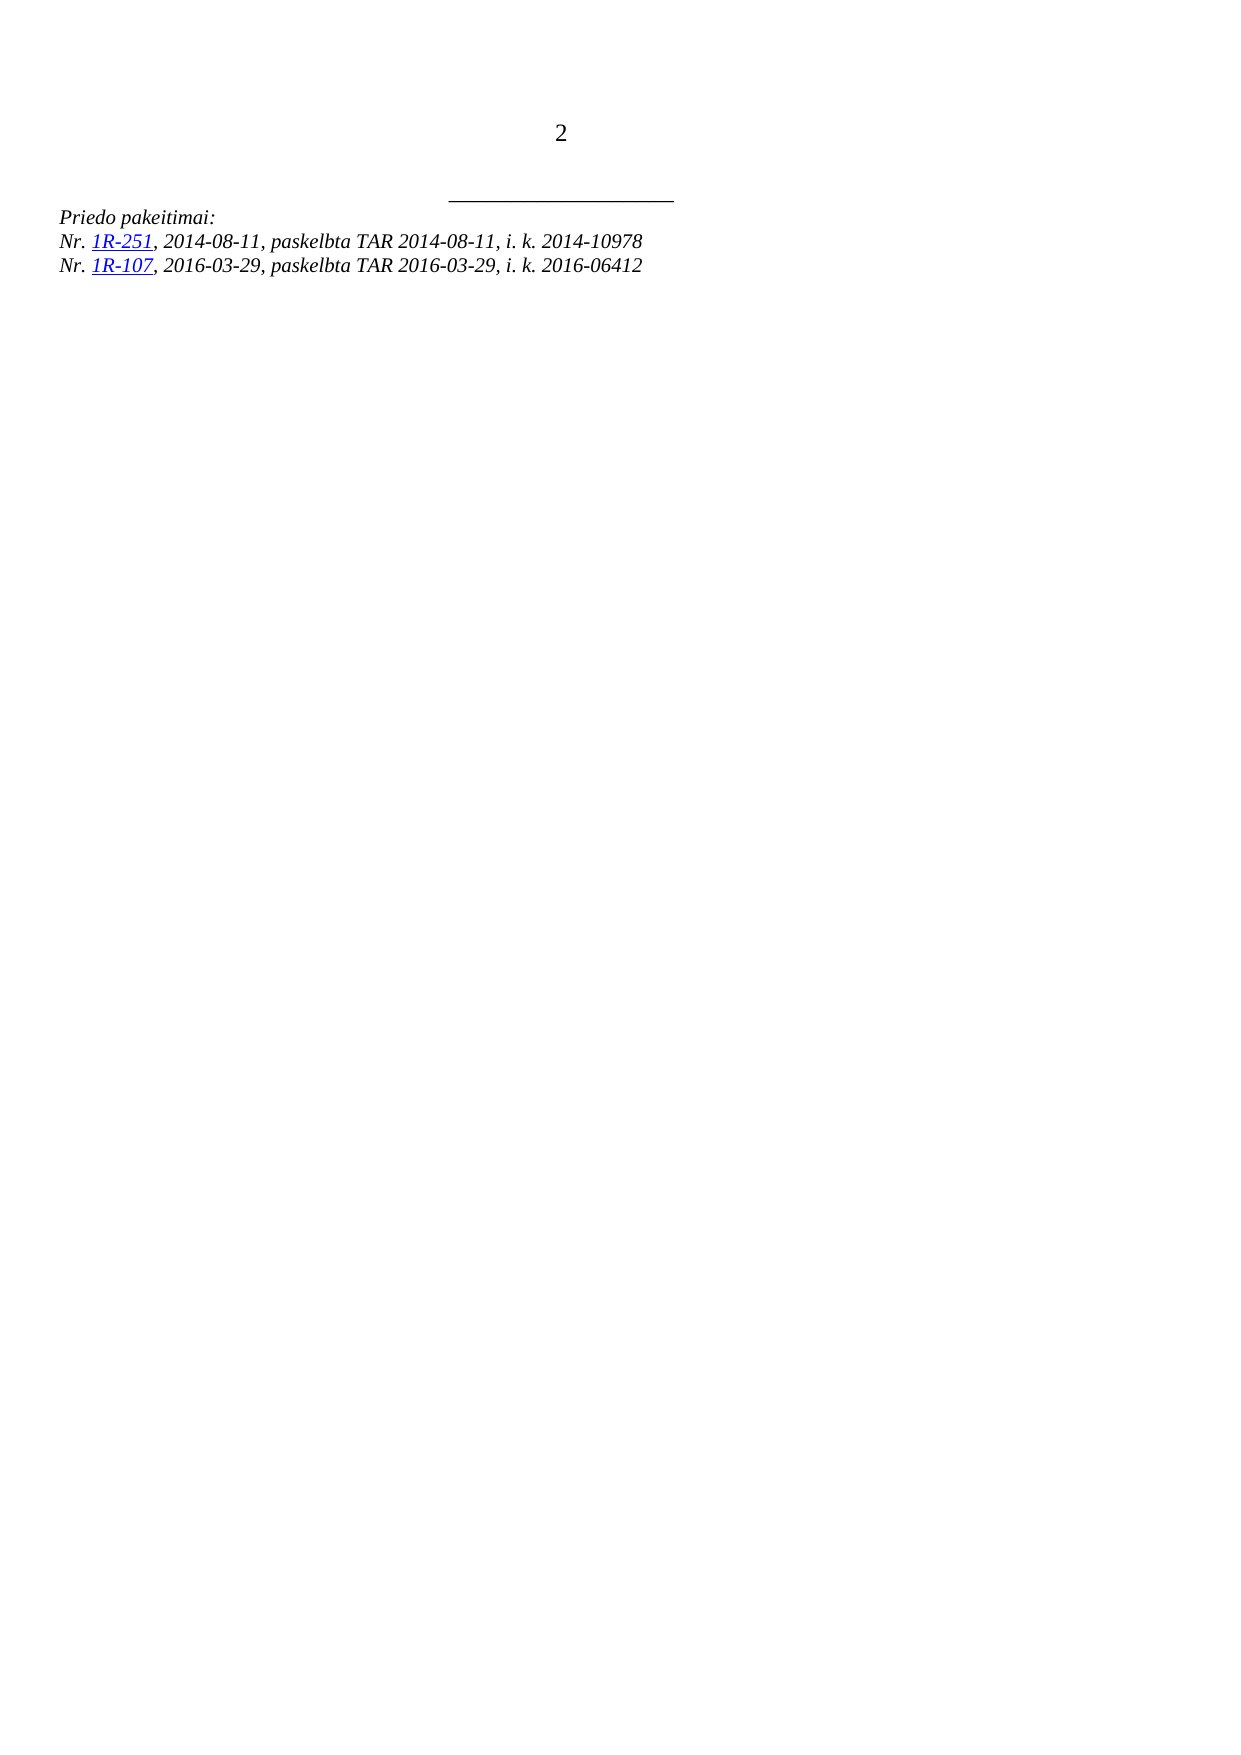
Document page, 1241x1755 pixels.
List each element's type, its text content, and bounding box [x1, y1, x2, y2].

text Nr. 1R-251, 2014-08-11, paskelbta TAR 2014-08-11, i. k. 2014-10978 [59, 229, 1063, 253]
text Nr. 1R-107, 2016-03-29, paskelbta TAR 2016-03-29, i. k. 2016-06412 [59, 253, 1063, 277]
text __________________ [59, 176, 1063, 205]
text Priedo pakeitimai: [59, 205, 1063, 229]
